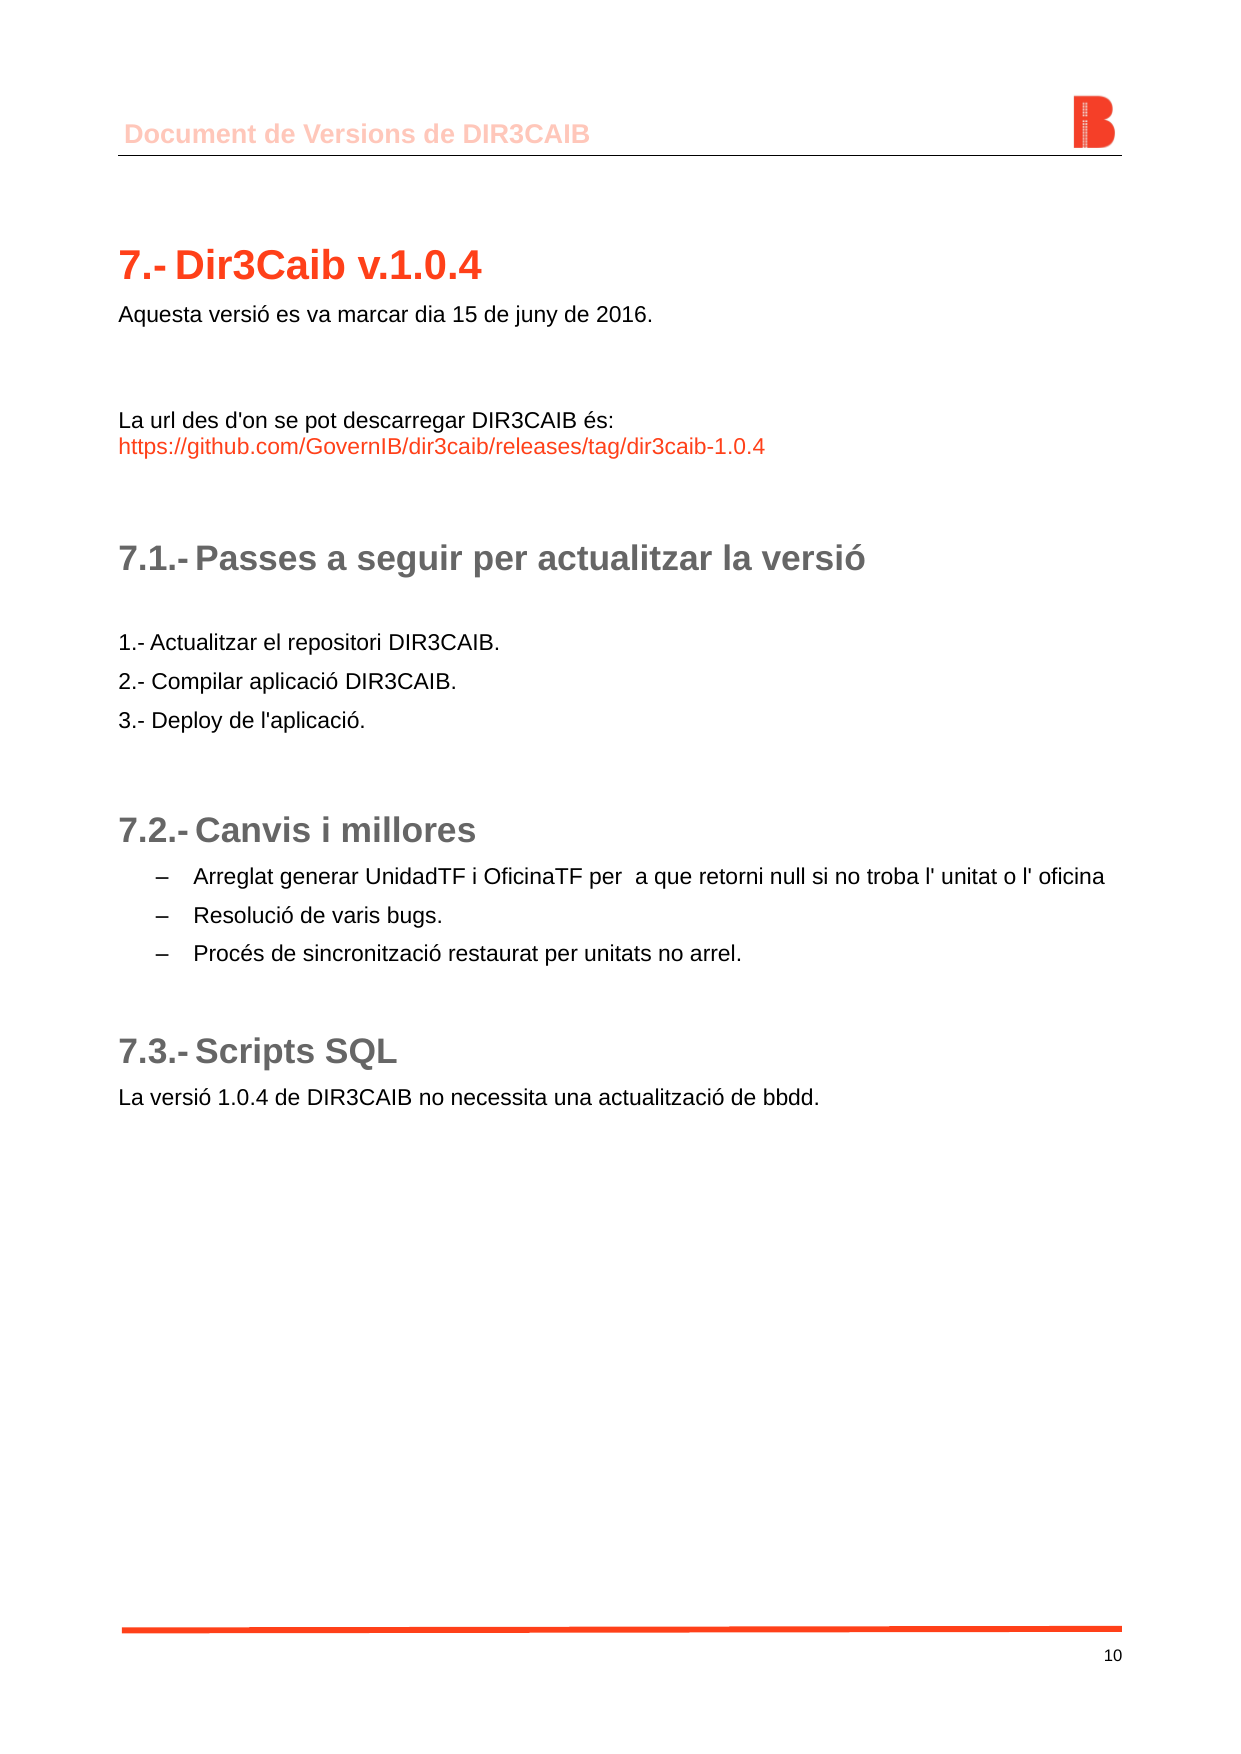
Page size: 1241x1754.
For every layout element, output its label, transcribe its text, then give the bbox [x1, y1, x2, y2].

subtitle Canvis i millores [118, 809, 1122, 850]
text La url des d'on se pot descarregar DIR3CAIB és: [118, 407, 1122, 433]
text 1.- Actualitzar el repositori DIR3CAIB. [118, 629, 1122, 655]
text 3.- Deploy de l'aplicació. [118, 707, 1122, 733]
list Procés de sincronització restaurat per unitats no arrel. [156, 940, 1122, 967]
subtitle Passes a seguir per actualitzar la versió [118, 537, 1122, 578]
text Aquesta versió es va marcar dia 15 de juny de 2016. [118, 301, 1122, 327]
list Resolució de varis bugs. [156, 902, 1122, 928]
subtitle Scripts SQL [118, 1031, 1122, 1071]
list Arreglat generar UnidadTF i OficinaTF per a que retorni null si no troba l' unitat o l' oficina [156, 863, 1122, 889]
text La versió 1.0.4 de DIR3CAIB no necessita una actualització de bbdd. [118, 1084, 1122, 1110]
text https://github.com/GovernIB/dir3caib/releases/tag/dir3caib-1.0.4 [118, 433, 1122, 459]
subtitle Dir3Caib v.1.0.4 [118, 241, 1122, 289]
text 2.- Compilar aplicació DIR3CAIB. [118, 668, 1122, 694]
picture [1072, 94, 1117, 150]
